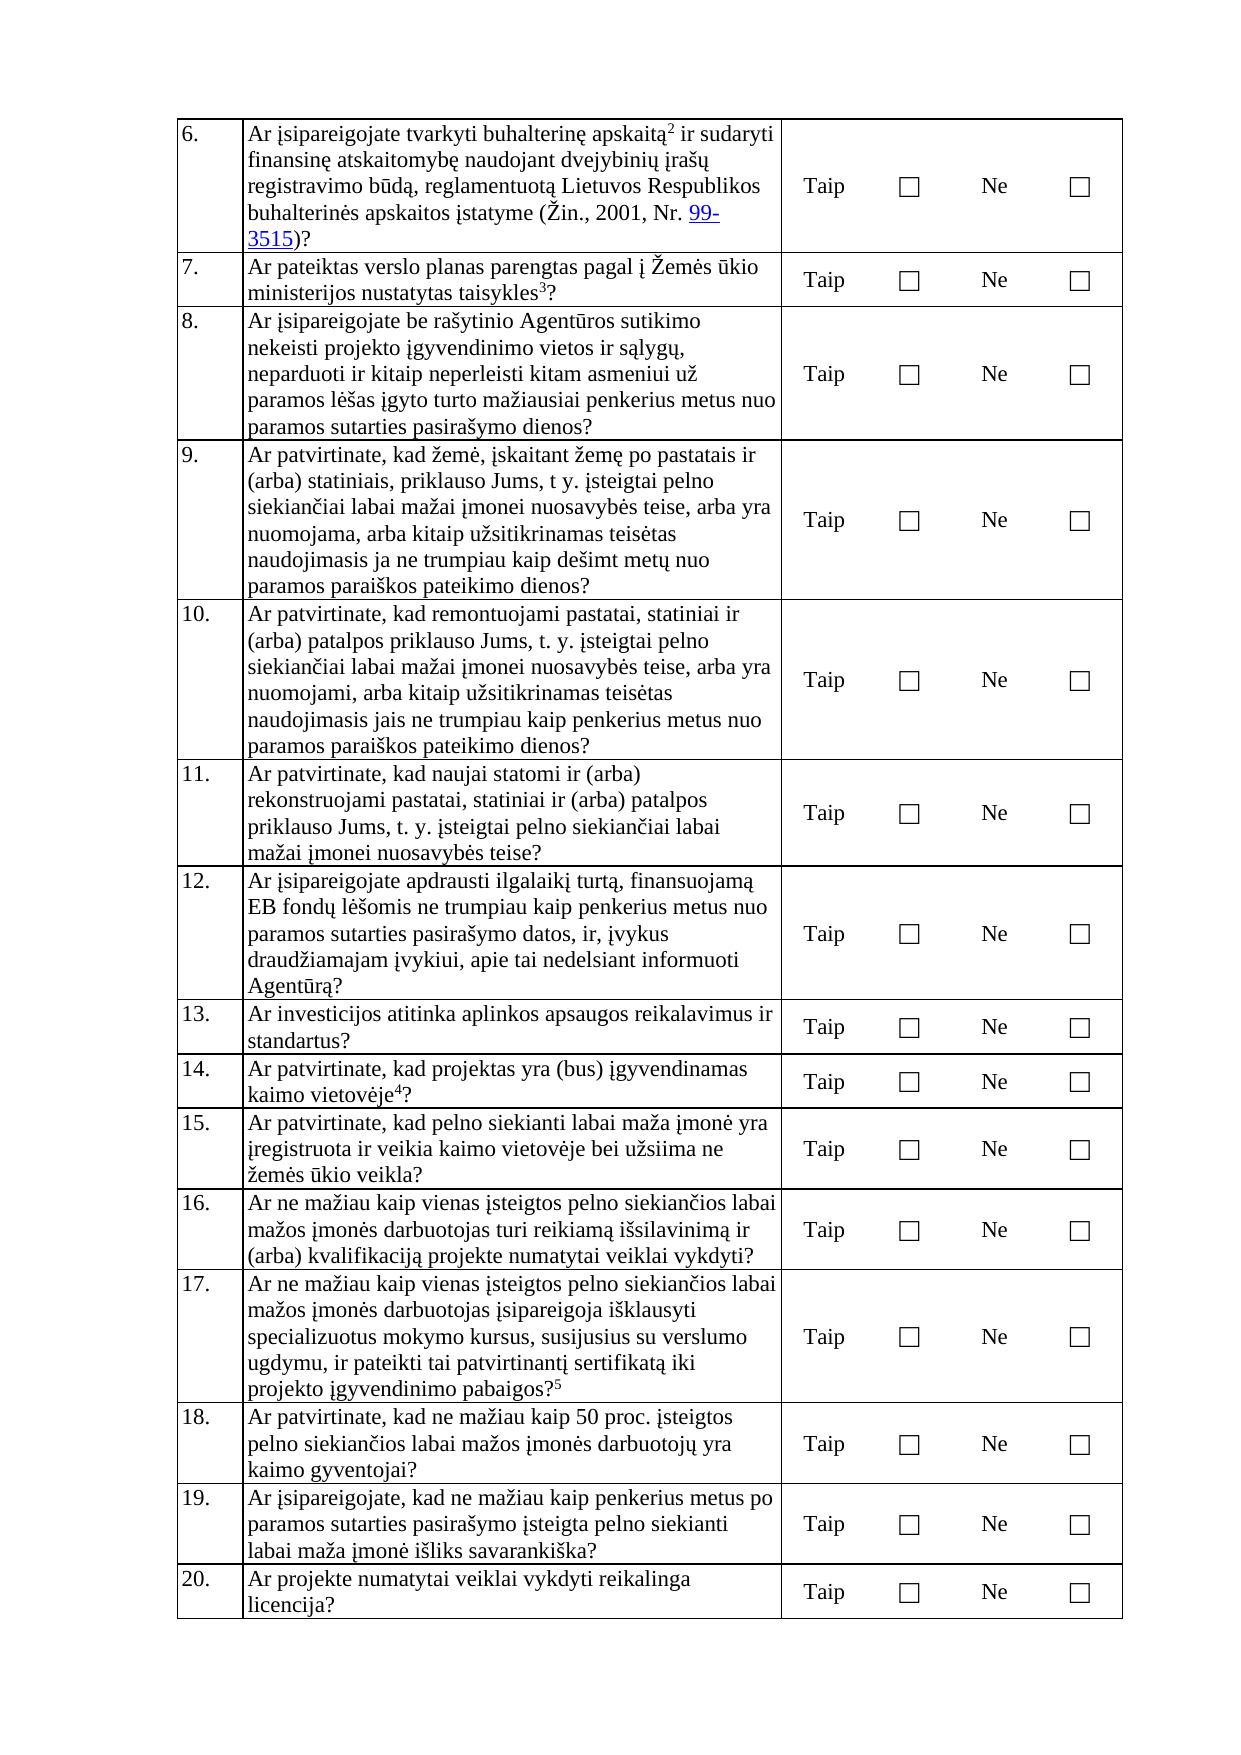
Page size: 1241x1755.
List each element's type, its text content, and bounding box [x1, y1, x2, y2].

table_cell 13. [178, 1000, 242, 1053]
table_cell □ [1037, 307, 1122, 439]
table_cell Ar įsipareigojate be rašytinio Agentūros sutikimo nekeisti projekto įgyvendinimo vietos ir sąlygų, neparduoti ir kitaip neperleisti kitam asmeniui už paramos lėšas įgyto turto mažiausiai penkerius metus nuo paramos sutarties pasirašymo dienos? [244, 307, 781, 439]
table_cell 17. [178, 1270, 242, 1402]
table_cell Ar įsipareigojate apdrausti ilgalaikį turtą, finansuojamą EB fondų lėšomis ne trumpiau kaip penkerius metus nuo paramos sutarties pasirašymo datos, ir, įvykus draudžiamajam įvykiui, apie tai nedelsiant informuoti Agentūrą? [244, 867, 781, 999]
table_cell □ [1037, 1000, 1122, 1053]
table_cell Ar ne mažiau kaip vienas įsteigtos pelno siekiančios labai mažos įmonės darbuotojas turi reikiamą išsilavinimą ir (arba) kvalifikaciją projekte numatytai veiklai vykdyti? [244, 1190, 781, 1268]
table_cell □ [867, 1109, 952, 1188]
table_cell Ne [952, 253, 1037, 306]
table_cell 18. [178, 1403, 242, 1482]
table_cell 10. [178, 600, 242, 758]
table_cell □ [867, 120, 952, 251]
table_cell 19. [178, 1484, 242, 1563]
table_cell Ne [952, 1055, 1037, 1107]
table_cell Taip [782, 1109, 867, 1188]
table_cell Taip [782, 1484, 867, 1563]
table_cell Taip [782, 867, 867, 999]
table_cell Ar patvirtinate, kad žemė, įskaitant žemę po pastatais ir (arba) statiniais, priklauso Jums, t y. įsteigtai pelno siekiančiai labai mažai įmonei nuosavybės teise, arba yra nuomojama, arba kitaip užsitikrinamas teisėtas naudojimasis ja ne trumpiau kaip dešimt metų nuo paramos paraiškos pateikimo dienos? [244, 441, 781, 599]
table_cell □ [1037, 1484, 1122, 1563]
table_cell □ [867, 1403, 952, 1482]
table_cell Ar investicijos atitinka aplinkos apsaugos reikalavimus ir standartus? [244, 1000, 781, 1053]
table_cell Ne [952, 1109, 1037, 1188]
table_cell Taip [782, 1190, 867, 1268]
table_cell □ [1037, 867, 1122, 999]
table_cell Taip [782, 253, 867, 306]
table_cell Ne [952, 1403, 1037, 1482]
table_cell 7. [178, 253, 242, 306]
table_cell □ [867, 1484, 952, 1563]
table_cell Ar ne mažiau kaip vienas įsteigtos pelno siekiančios labai mažos įmonės darbuotojas įsipareigoja išklausyti specializuotus mokymo kursus, susijusius su verslumo ugdymu, ir pateikti tai patvirtinantį sertifikatą iki projekto įgyvendinimo pabaigos?5 [244, 1270, 781, 1402]
table_cell □ [1037, 253, 1122, 306]
table_cell □ [1037, 1190, 1122, 1268]
table_cell □ [867, 600, 952, 758]
table_cell Ne [952, 600, 1037, 758]
table_cell □ [867, 760, 952, 865]
table_cell Ne [952, 760, 1037, 865]
table_cell Ar projekte numatytai veiklai vykdyti reikalinga licencija? [244, 1565, 781, 1617]
table_cell Ar patvirtinate, kad pelno siekianti labai maža įmonė yra įregistruota ir veikia kaimo vietovėje bei užsiima ne žemės ūkio veikla? [244, 1109, 781, 1188]
table_cell Ne [952, 307, 1037, 439]
table_cell Ne [952, 1190, 1037, 1268]
table_cell Taip [782, 307, 867, 439]
table_cell 12. [178, 867, 242, 999]
table_cell 16. [178, 1190, 242, 1268]
table_cell Ar patvirtinate, kad naujai statomi ir (arba) rekonstruojami pastatai, statiniai ir (arba) patalpos priklauso Jums, t. y. įsteigtai pelno siekiančiai labai mažai įmonei nuosavybės teise? [244, 760, 781, 865]
table_cell Ne [952, 1270, 1037, 1402]
table_cell 14. [178, 1055, 242, 1107]
table_cell □ [867, 1190, 952, 1268]
table_cell □ [867, 307, 952, 439]
table_cell Taip [782, 1000, 867, 1053]
table_cell □ [867, 1055, 952, 1107]
table_cell 9. [178, 441, 242, 599]
table_cell Taip [782, 120, 867, 251]
table_cell 11. [178, 760, 242, 865]
table_cell □ [1037, 1109, 1122, 1188]
table_cell □ [1037, 600, 1122, 758]
table_cell □ [867, 867, 952, 999]
table_cell Taip [782, 1403, 867, 1482]
table_cell Ne [952, 1565, 1037, 1617]
table_cell Ne [952, 441, 1037, 599]
table_cell Taip [782, 1270, 867, 1402]
table_cell Ne [952, 1000, 1037, 1053]
table_cell Ar patvirtinate, kad remontuojami pastatai, statiniai ir (arba) patalpos priklauso Jums, t. y. įsteigtai pelno siekiančiai labai mažai įmonei nuosavybės teise, arba yra nuomojami, arba kitaip užsitikrinamas teisėtas naudojimasis jais ne trumpiau kaip penkerius metus nuo paramos paraiškos pateikimo dienos? [244, 600, 781, 758]
table_cell □ [1037, 1403, 1122, 1482]
table_cell Taip [782, 1565, 867, 1617]
table_cell Ne [952, 120, 1037, 251]
table_cell □ [1037, 441, 1122, 599]
table_cell Taip [782, 760, 867, 865]
table_cell Ne [952, 1484, 1037, 1563]
table_cell □ [1037, 760, 1122, 865]
table_cell Ar įsipareigojate, kad ne mažiau kaip penkerius metus po paramos sutarties pasirašymo įsteigta pelno siekianti labai maža įmonė išliks savarankiška? [244, 1484, 781, 1563]
table_cell □ [867, 1565, 952, 1617]
table_cell 6. [178, 120, 242, 251]
table_cell □ [867, 1270, 952, 1402]
table_cell □ [867, 441, 952, 599]
table_cell □ [867, 1000, 952, 1053]
table_cell Ar pateiktas verslo planas parengtas pagal į Žemės ūkio ministerijos nustatytas taisykles3? [244, 253, 781, 306]
table_cell Ar patvirtinate, kad projektas yra (bus) įgyvendinamas kaimo vietovėje4? [244, 1055, 781, 1107]
table_cell Taip [782, 441, 867, 599]
table_cell □ [867, 253, 952, 306]
table_cell □ [1037, 1565, 1122, 1617]
table_cell 20. [178, 1565, 242, 1617]
table_cell Ar patvirtinate, kad ne mažiau kaip 50 proc. įsteigtos pelno siekiančios labai mažos įmonės darbuotojų yra kaimo gyventojai? [244, 1403, 781, 1482]
table_cell 15. [178, 1109, 242, 1188]
table_cell Taip [782, 600, 867, 758]
table_cell Ar įsipareigojate tvarkyti buhalterinę apskaitą2 ir sudaryti finansinę atskaitomybę naudojant dvejybinių įrašų registravimo būdą, reglamentuotą Lietuvos Respublikos buhalterinės apskaitos įstatyme (Žin., 2001, Nr. 99-3515)? [244, 120, 781, 251]
table_cell Ne [952, 867, 1037, 999]
table_cell □ [1037, 120, 1122, 251]
table_cell Taip [782, 1055, 867, 1107]
table_cell □ [1037, 1270, 1122, 1402]
table_cell 8. [178, 307, 242, 439]
table_cell □ [1037, 1055, 1122, 1107]
